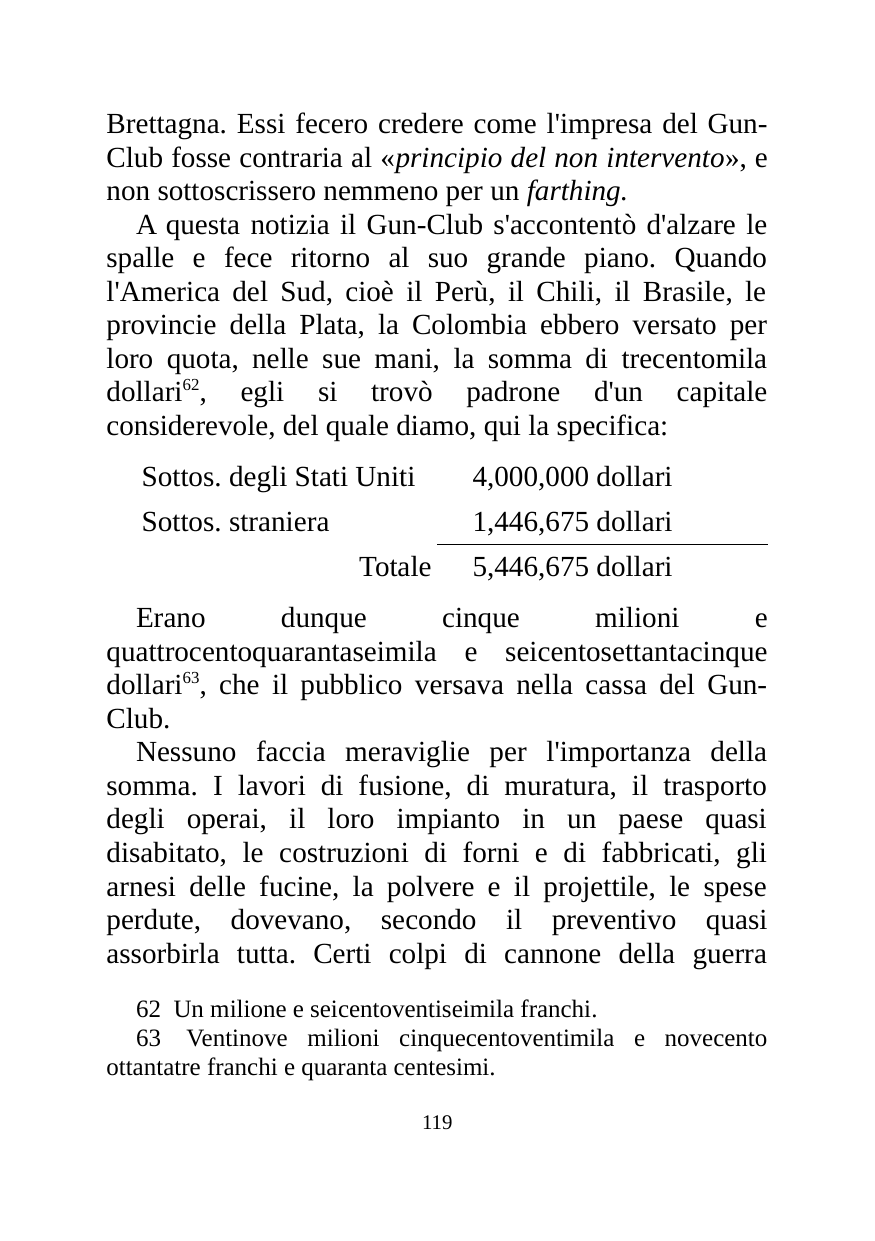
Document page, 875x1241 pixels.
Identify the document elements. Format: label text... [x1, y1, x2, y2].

text A questa notizia il Gun-Club s'accontentò d'alzare le spalle e fece ritorno al suo grande piano. Quando l'America del Sud, cioè il Perù, il Chili, il Brasile, le provincie della Plata, la Colombia ebbero versato per loro quota, nelle sue mani, la somma di trecentomila dollari, egli si trovò padrone d'un capitale considerevole, del quale diamo, qui la specifica: [106, 207, 768, 442]
text Nessuno faccia meraviglie per l'importanza della somma. I lavori di fusione, di muratura, il trasporto degli operai, il loro impianto in un paese quasi disabitato, le costruzioni di forni e di fabbricati, gli arnesi delle fucine, la polvere e il projettile, le spese perdute, dovevano, secondo il preventivo quasi assorbirla tutta. Certi colpi di cannone della guerra [106, 734, 768, 969]
text Un milione e seicentoventiseimila franchi. [106, 994, 768, 1023]
table_cell 1,446,675 dollari [437, 499, 768, 543]
table_cell Totale [106, 544, 437, 588]
text Ventinove milioni cinquecentoventimila e novecento ottantatre franchi e quaranta centesimi. [106, 1023, 768, 1080]
text Brettagna. Essi fecero credere come l'impresa del Gun-Club fosse contraria al «principio del non intervento», e non sottoscrissero nemmeno per un farthing. [106, 106, 768, 207]
table_header 4,000,000 dollari [437, 454, 768, 498]
table_cell 5,446,675 dollari [437, 545, 768, 588]
table_header Sottos. degli Stati Uniti [106, 454, 437, 498]
table_cell Sottos. straniera [106, 499, 437, 543]
text Erano dunque cinque milioni e quattrocentoquarantaseimila e seicentosettantacinque dollari, che il pubblico versava nella cassa del Gun-Club. [106, 600, 768, 734]
